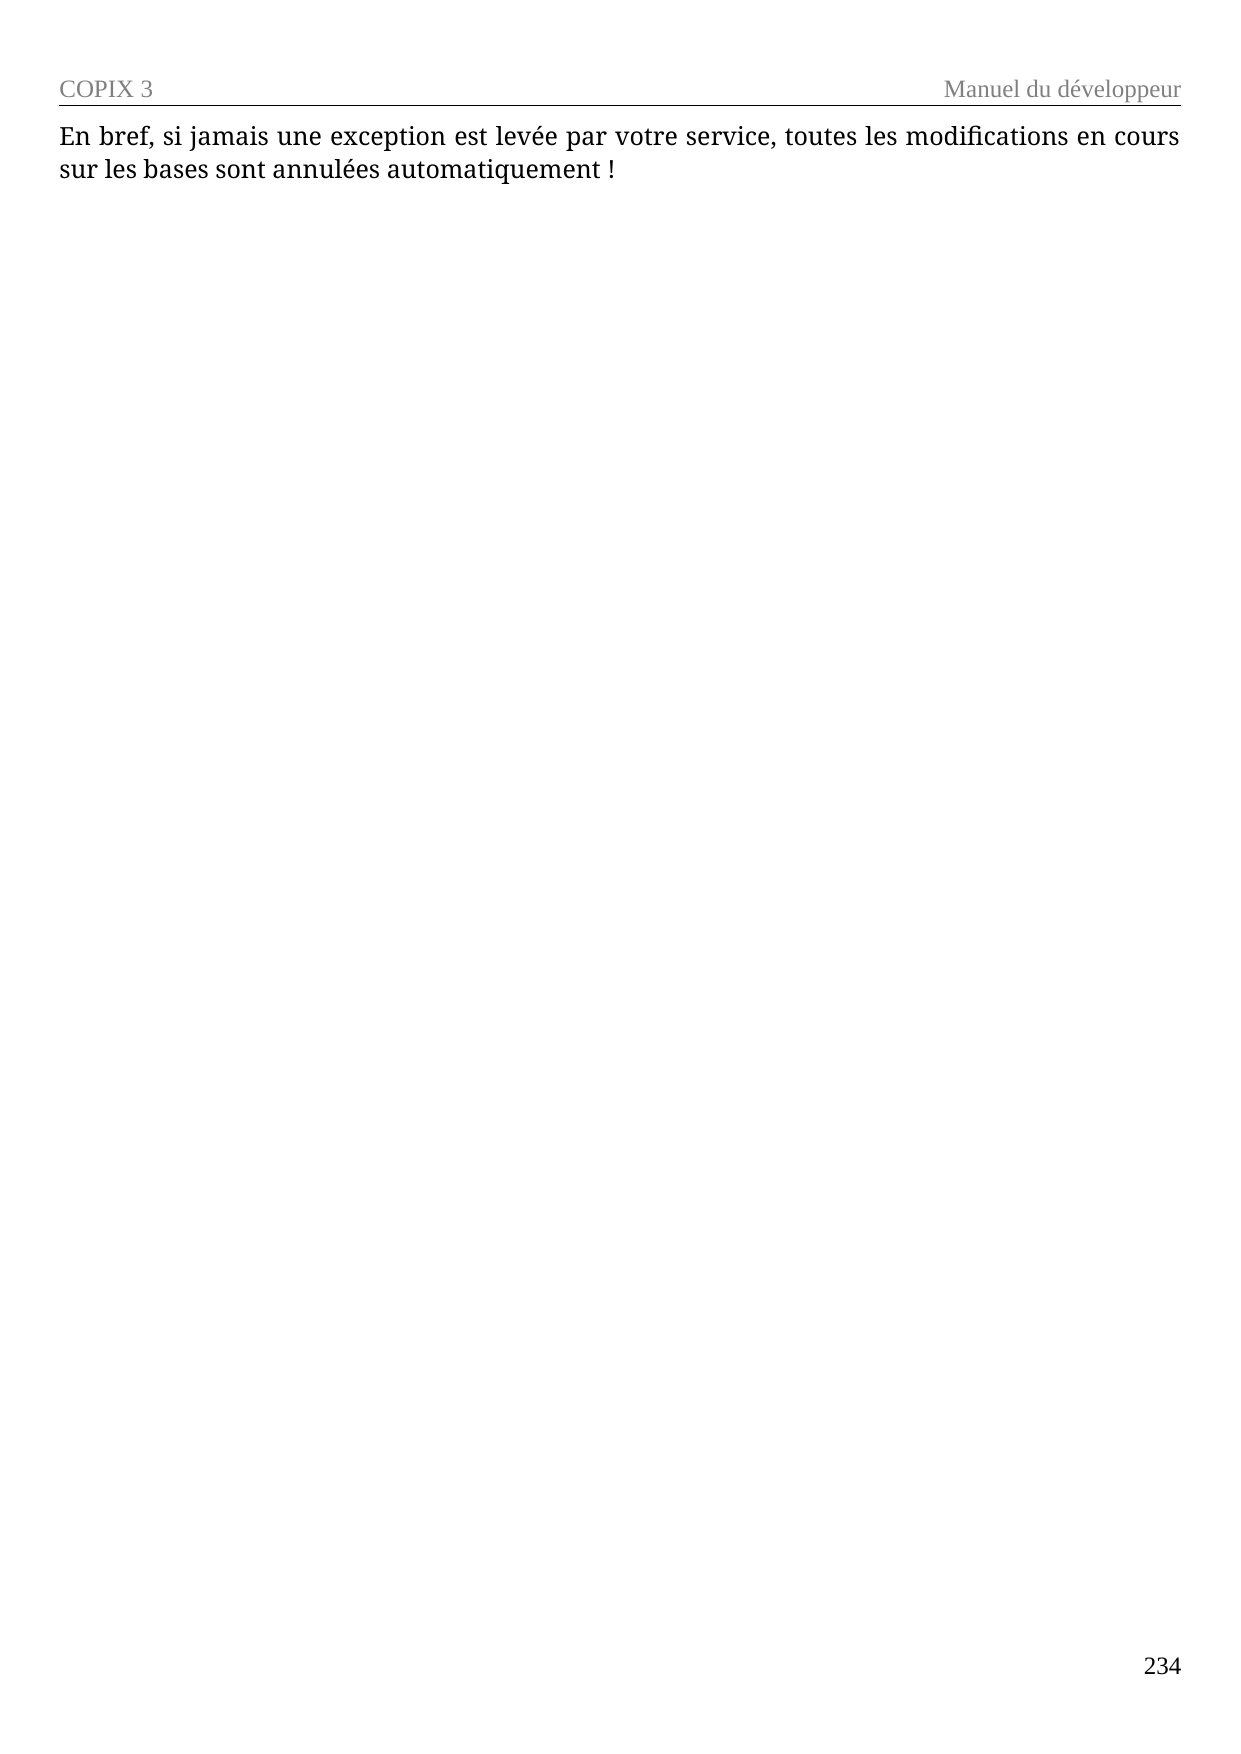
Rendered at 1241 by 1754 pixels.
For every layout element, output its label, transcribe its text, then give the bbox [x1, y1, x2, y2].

text En bref, si jamais une exception est levée par votre service, toutes les modifications en cours sur les bases sont annulées automatiquement ! [59, 118, 1181, 186]
